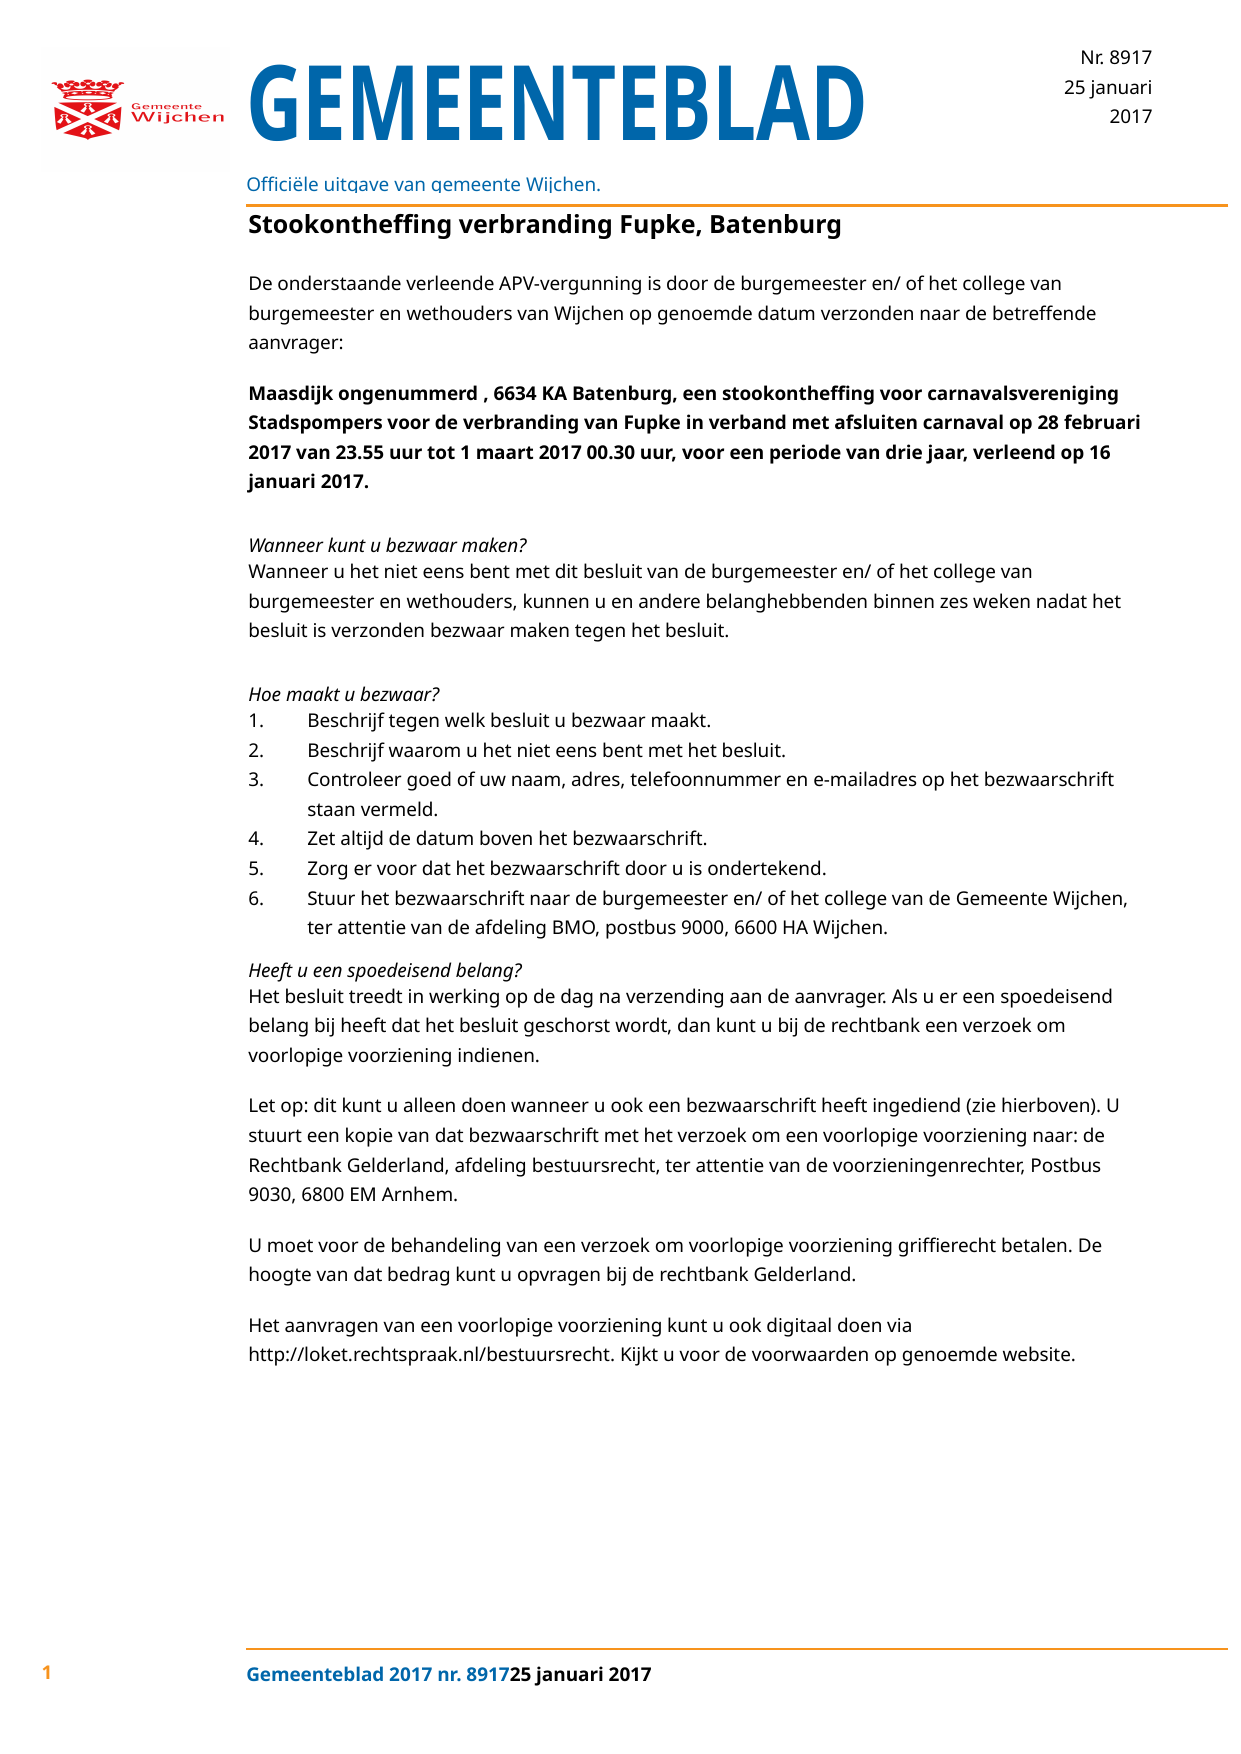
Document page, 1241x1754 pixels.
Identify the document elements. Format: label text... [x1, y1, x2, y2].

text Wanneer kunt u bezwaar maken? [248, 533, 1152, 558]
list Controleer goed of uw naam, adres, telefoonnummer en e-mailadres op het bezwaarschrift staan vermeld. [248, 766, 1152, 822]
list Beschrijf tegen welk besluit u bezwaar maakt. [248, 707, 1152, 733]
text Let op: dit kunt u alleen doen wanneer u ook een bezwaarschrift heeft ingediend (zie hierboven). U stuurt een kopie van dat bezwaarschrift met het verzoek om een voorlopige voorziening naar: de Rechtbank Gelderland, afdeling bestuursrecht, ter attentie van de voorzieningenrechter, Postbus 9030, 6800 EM Arnhem. [248, 1093, 1152, 1207]
text Het aanvragen van een voorlopige voorziening kunt u ook digitaal doen via http://loket.rechtspraak.nl/bestuursrecht. Kijkt u voor de voorwaarden op genoemde website. [248, 1312, 1152, 1367]
list Zorg er voor dat het bezwaarschrift door u is ondertekend. [248, 855, 1152, 881]
text U moet voor de behandeling van een verzoek om voorlopige voorziening griffierecht betalen. De hoogte van dat bedrag kunt u opvragen bij de rechtbank Gelderland. [248, 1232, 1152, 1287]
text Het besluit treedt in werking op de dag na verzending aan de aanvrager. Als u er een spoedeisend belang bij heeft dat het besluit geschorst wordt, dan kunt u bij de rechtbank een verzoek om voorlopige voorziening indienen. [248, 983, 1152, 1068]
list Beschrijf waarom u het niet eens bent met het besluit. [248, 737, 1152, 762]
text De onderstaande verleende APV-vergunning is door de burgemeester en/ of het college van burgemeester en wethouders van Wijchen op genoemde datum verzonden naar de betreffende aanvrager: [248, 270, 1152, 355]
list Stuur het bezwaarschrift naar de burgemeester en/ of het college van de Gemeente Wijchen, ter attentie van de afdeling BMO, postbus 9000, 6600 HA Wijchen. [248, 885, 1152, 940]
text Maasdijk ongenummerd , 6634 KA Batenburg, een stookontheffing voor carnavalsvereniging Stadspompers voor de verbranding van Fupke in verband met afsluiten carnaval op 28 februari 2017 van 23.55 uur tot 1 maart 2017 00.30 uur, voor een periode van drie jaar, verleend op 16 januari 2017. [248, 380, 1152, 494]
text Heeft u een spoedeisend belang? [248, 957, 1152, 983]
text Stookontheffing verbranding Fupke, Batenburg [248, 207, 1152, 241]
list Zet altijd de datum boven het bezwaarschrift. [248, 826, 1152, 851]
picture [41, 47, 231, 172]
text Wanneer u het niet eens bent met dit besluit van de burgemeester en/ of het college van burgemeester en wethouders, kunnen u en andere belanghebbenden binnen zes weken nadat het besluit is verzonden bezwaar maken tegen het besluit. [248, 558, 1152, 643]
text Hoe maakt u bezwaar? [248, 681, 1152, 707]
